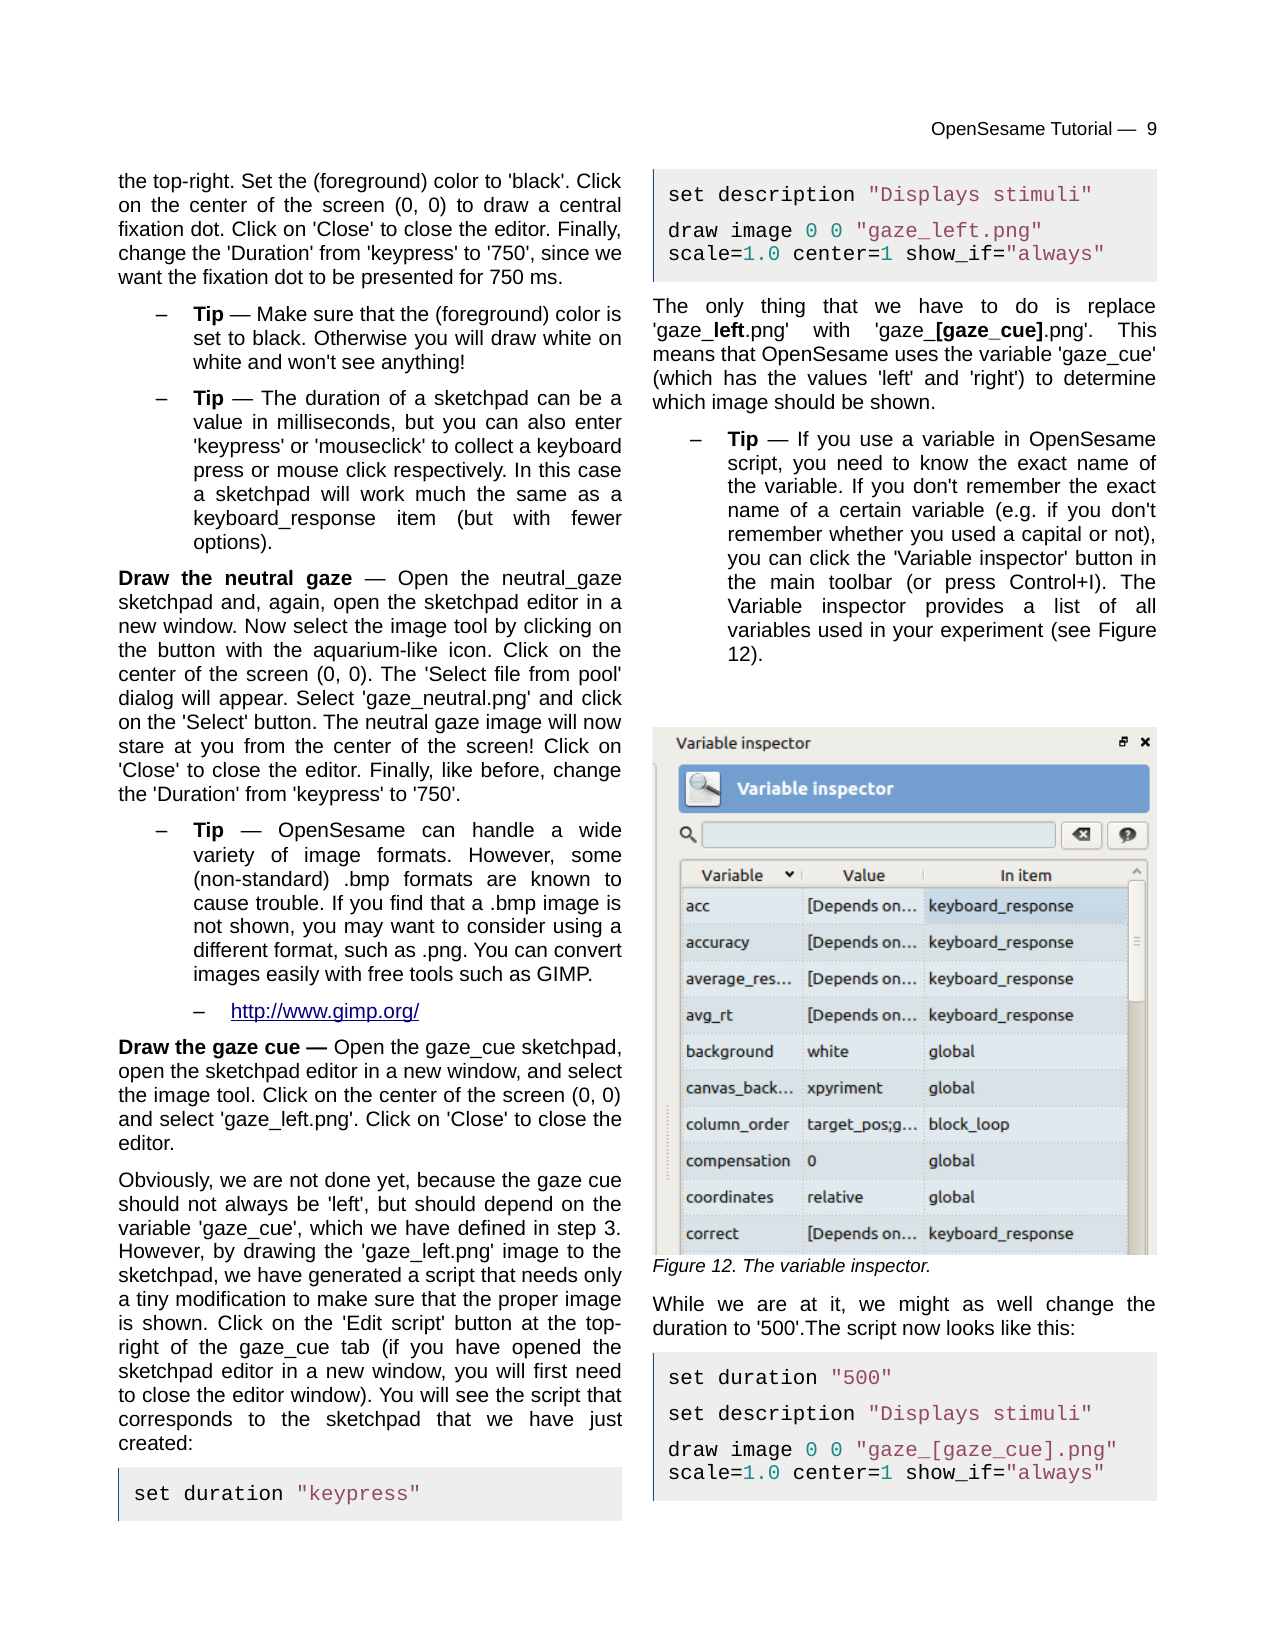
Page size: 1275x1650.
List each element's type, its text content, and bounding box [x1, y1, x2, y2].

text Draw the neutral gaze — Open the neutral_gaze sketchpad and, again, open the sketchpad editor in a new window. Now select the image tool by clicking on the button with the aquarium-like icon. Click on the center of the screen (0, 0). The 'Select file from pool' dialog will appear. Select 'gaze_neutral.png' and click on the 'Select' button. The neutral gaze image will now stare at you from the center of the screen! Click on 'Close' to close the editor. Finally, like before, change the 'Duration' from 'keypress' to '750'. [118, 566, 622, 806]
list Tip — Make sure that the (foreground) color is set to black. Otherwise you will draw white on white and won't see anything! [156, 301, 622, 373]
list Tip — If you use a variable in OpenSesame script, you need to know the exact name of the variable. If you don't remember the exact name of a certain variable (e.g. if you don't remember whether you used a capital or not), you can click the 'Variable inspector' button in the main toolbar (or press Control+I). The Variable inspector provides a list of all variables used in your experiment (see Figure 12). [690, 426, 1157, 666]
text set description "Displays stimuli" [654, 169, 1157, 205]
text While we are at it, we might as well change the duration to '500'.The script now looks like this: [652, 1292, 1157, 1340]
list Tip — OpenSesame can handle a wide variety of image formats. However, some (non-standard) .bmp formats are known to cause trouble. If you find that a .bmp image is not shown, you may want to consider using a different format, such as .png. You can convert images easily with free tools such as GIMP. [156, 818, 622, 986]
list Tip — The duration of a sketchpad can be a value in milliseconds, but you can also enter 'keypress' or 'mouseclick' to collect a keyboard press or mouse click respectively. In this case a sketchpad will work much the same as a keyboard_response item (but with fewer options). [156, 386, 622, 554]
list http://www.gimp.org/ [193, 999, 622, 1023]
text set duration "500" [652, 1352, 1157, 1388]
text draw image 0 0 "gaze_[gaze_cue].png" scale=1.0 center=1 show_if="always" [654, 1424, 1157, 1501]
text Figure 11. The variable inspector. [652, 1255, 1157, 1276]
text draw image 0 0 "gaze_left.png" scale=1.0 center=1 show_if="always" [654, 205, 1157, 282]
text Obviously, we are not done yet, because the gaze cue should not always be 'left', but should depend on the variable 'gaze_cue', which we have defined in step 3. However, by drawing the 'gaze_left.png' image to the sketchpad, we have generated a script that needs only a tiny modification to make sure that the proper image is shown. Click on the 'Edit script' button at the top-right of the gaze_cue tab (if you have opened the sketchpad editor in a new window, you will first need to close the editor window). You will see the script that corresponds to the sketchpad that we have just created: [118, 1167, 622, 1455]
picture [652, 727, 1157, 1255]
text Draw the gaze cue — Open the gaze_cue sketchpad, open the sketchpad editor in a new window, and select the image tool. Click on the center of the screen (0, 0) and select 'gaze_left.png'. Click on 'Close' to close the editor. [118, 1035, 622, 1155]
text set duration "keypress" [118, 1467, 622, 1521]
text set description "Displays stimuli" [654, 1388, 1157, 1424]
text The only thing that we have to do is replace 'gaze_left.png' with 'gaze_[gaze_cue].png'. This means that OpenSesame uses the variable 'gaze_cue' (which has the values 'left' and 'right') to determine which image should be shown. [652, 294, 1157, 414]
text the top-right. Set the (foreground) color to 'black'. Click on the center of the screen (0, 0) to draw a central fixation dot. Click on 'Close' to close the editor. Finally, change the 'Duration' from 'keypress' to '750', since we want the fixation dot to be presented for 750 ms. [118, 169, 622, 289]
